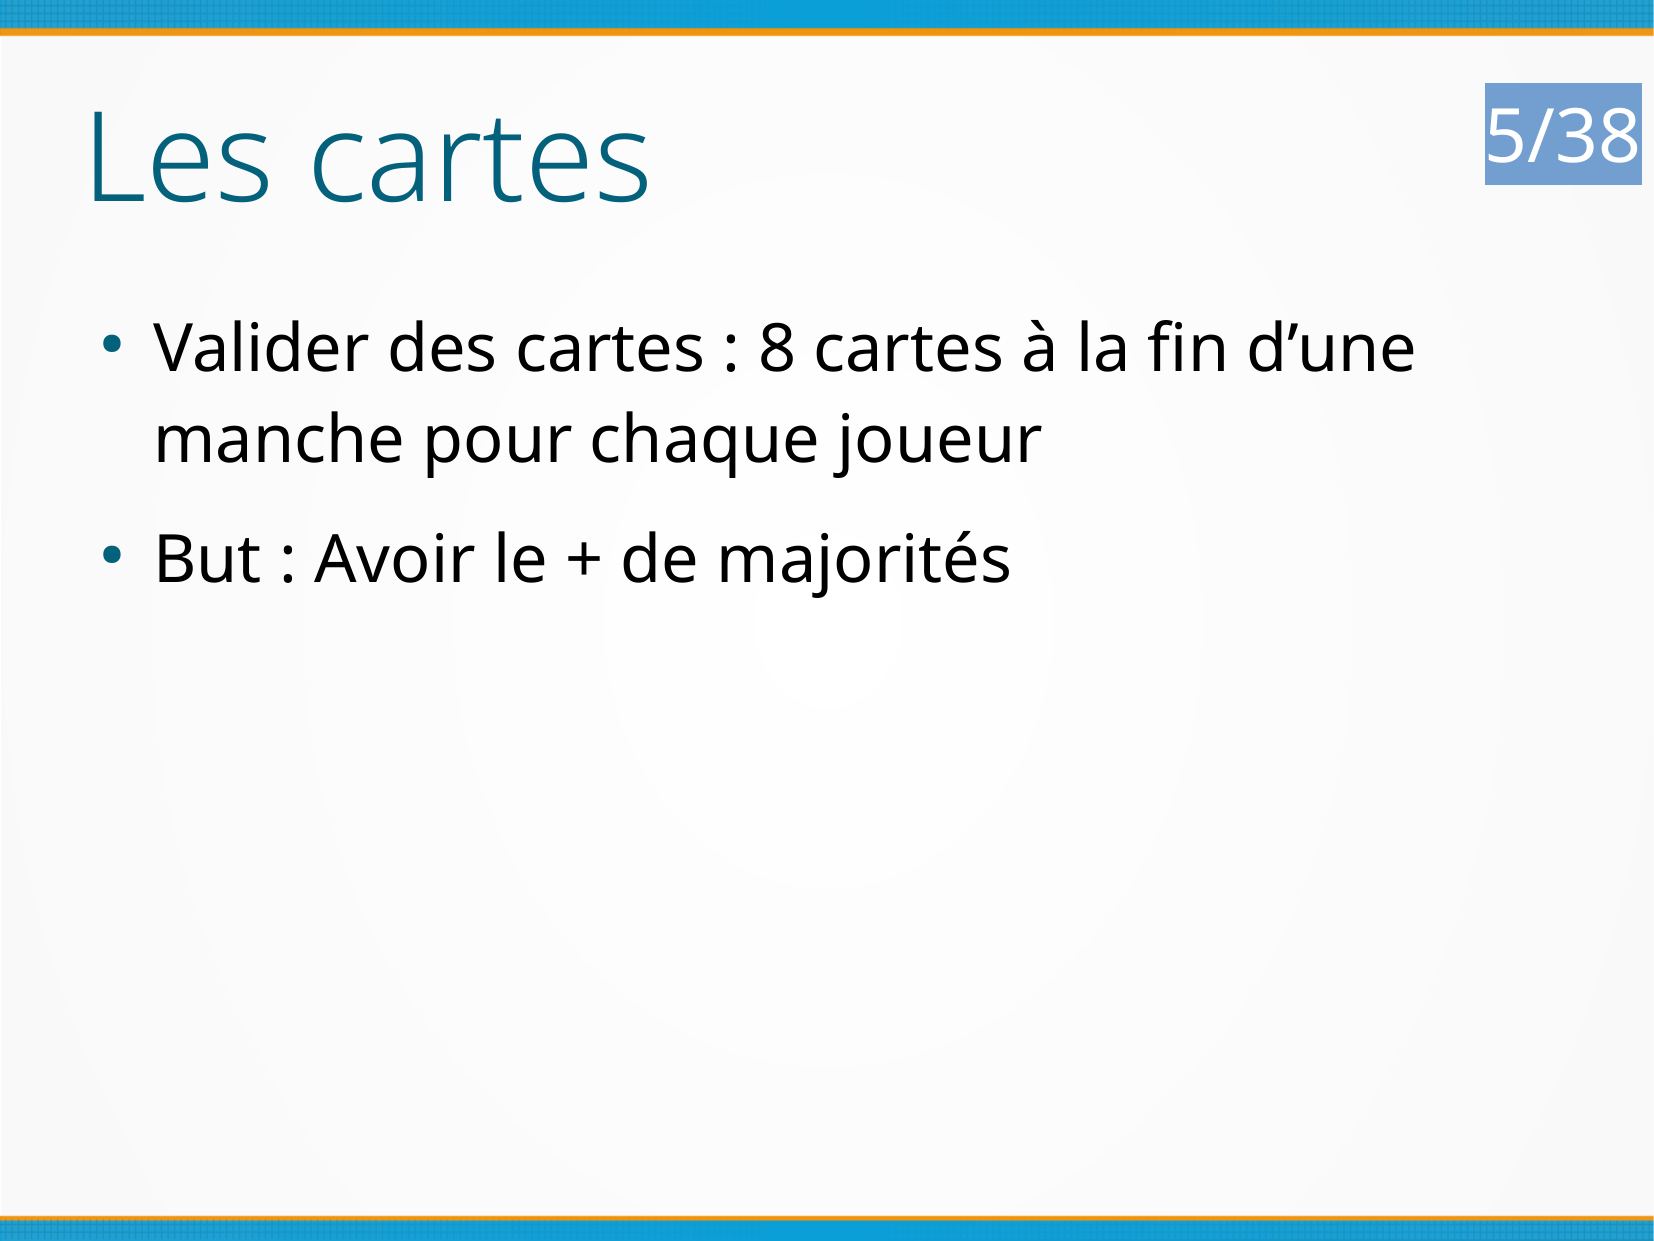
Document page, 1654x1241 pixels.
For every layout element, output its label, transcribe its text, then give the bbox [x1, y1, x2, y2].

list Valider des cartes : 8 cartes à la fin d’une manche pour chaque joueur But : Avoir le + de majorités [82, 300, 1576, 1186]
title Les cartes [82, 49, 1571, 257]
picture [0, 0, 1654, 1241]
